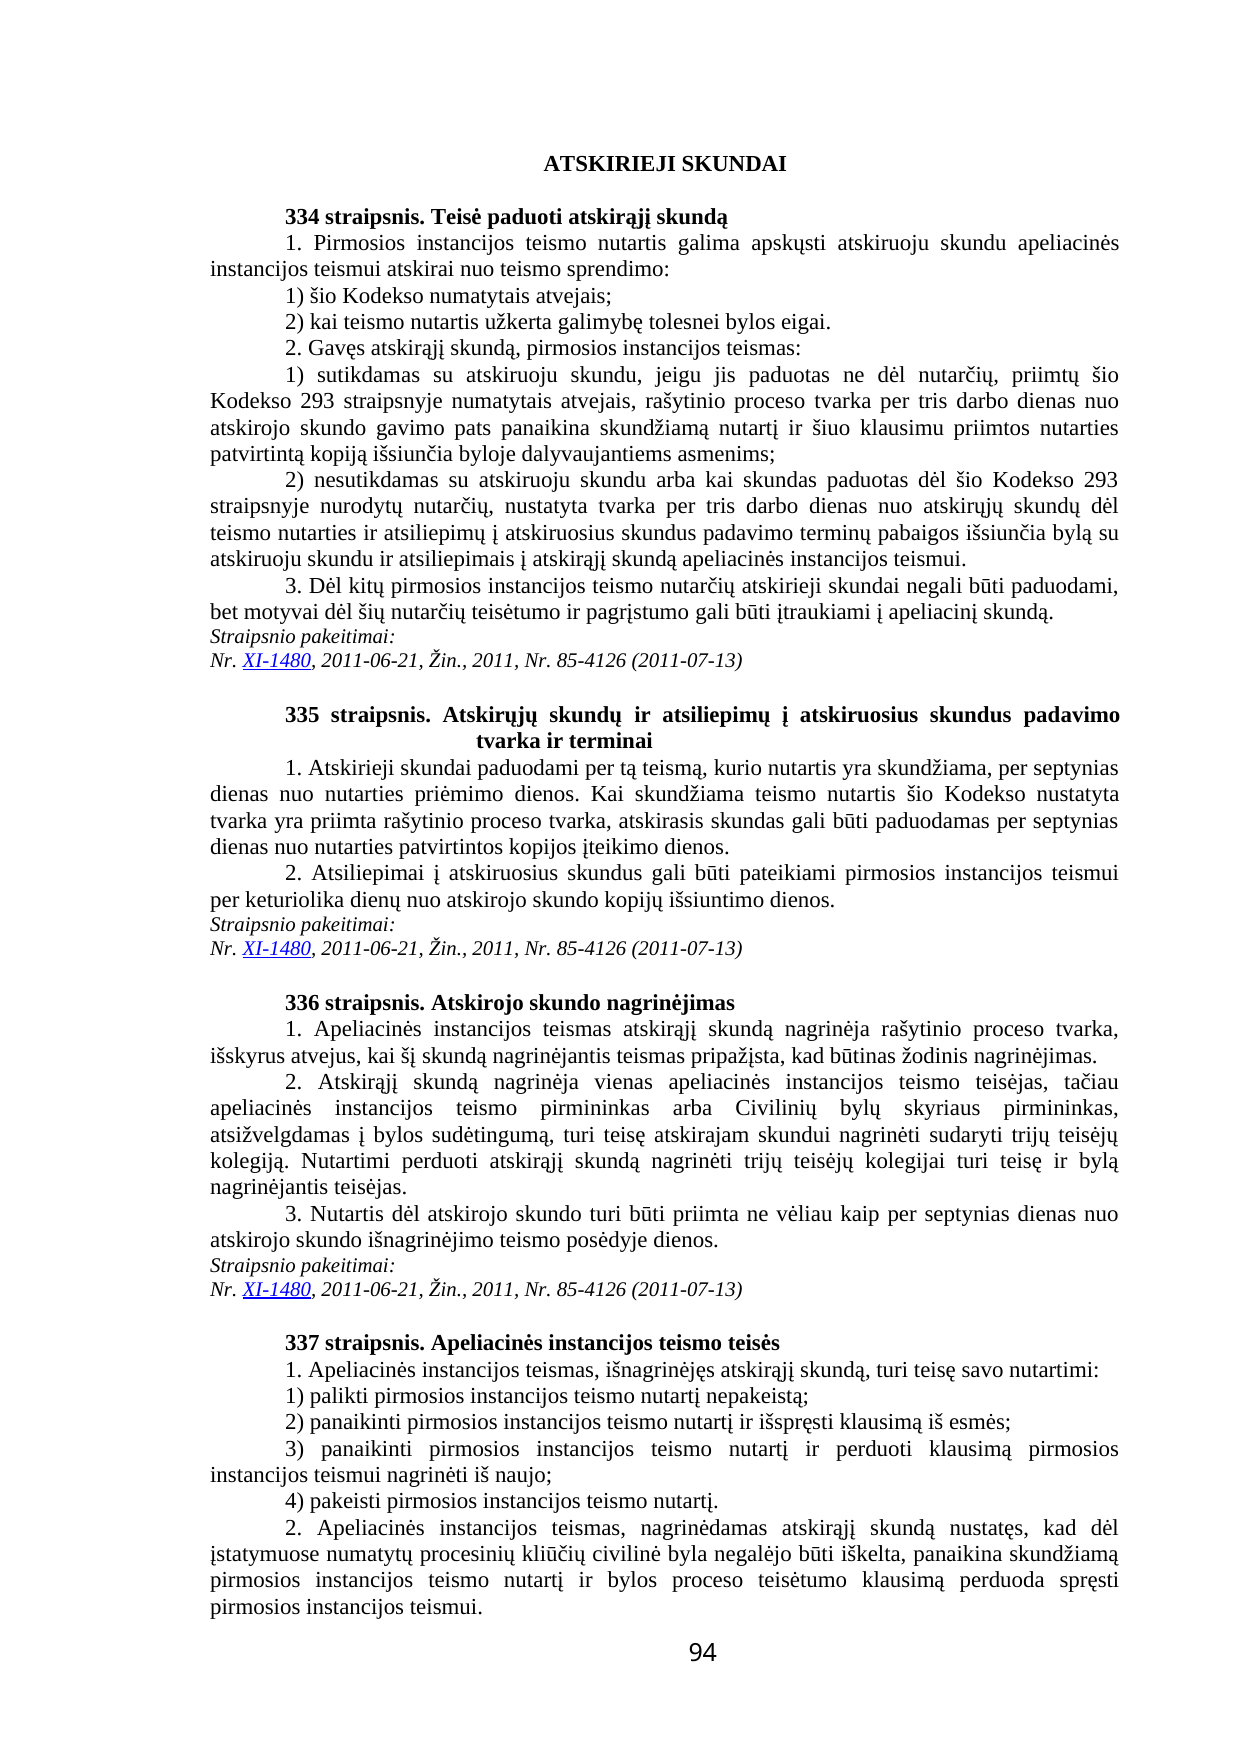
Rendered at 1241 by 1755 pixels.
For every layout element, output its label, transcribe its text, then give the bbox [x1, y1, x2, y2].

text 2) nesutikdamas su atskiruoju skundu arba kai skundas paduotas dėl šio Kodekso 293 straipsnyje nurodytų nutarčių, nustatyta tvarka per tris darbo dienas nuo atskirųjų skundų dėl teismo nutarties ir atsiliepimų į atskiruosius skundus padavimo terminų pabaigos išsiunčia bylą su atskiruoju skundu ir atsiliepimais į atskirąjį skundą apeliacinės instancijos teismui. [210, 466, 1120, 572]
text 334 straipsnis. Teisė paduoti atskirąjį skundą [210, 203, 1120, 229]
text Nr. XI-1480, 2011-06-21, Žin., 2011, Nr. 85-4126 (2011-07-13) [210, 648, 1120, 672]
text 2. Apeliacinės instancijos teismas, nagrinėdamas atskirąjį skundą nustatęs, kad dėl įstatymuose numatytų procesinių kliūčių civilinė byla negalėjo būti iškelta, panaikina skundžiamą pirmosios instancijos teismo nutartį ir bylos proceso teisėtumo klausimą perduoda spręsti pirmosios instancijos teismui. [210, 1514, 1120, 1619]
text 2) panaikinti pirmosios instancijos teismo nutartį ir išspręsti klausimą iš esmės; [210, 1408, 1120, 1435]
text 2. Atsiliepimai į atskiruosius skundus gali būti pateikiami pirmosios instancijos teismui per keturiolika dienų nuo atskirojo skundo kopijų išsiuntimo dienos. [210, 859, 1120, 912]
text 335 straipsnis. Atskirųjų skundų ir atsiliepimų į atskiruosius skundus padavimo tvarka ir terminai [285, 701, 1120, 754]
text 2. Atskirąjį skundą nagrinėja vienas apeliacinės instancijos teismo teisėjas, tačiau apeliacinės instancijos teismo pirmininkas arba Civilinių bylų skyriaus pirmininkas, atsižvelgdamas į bylos sudėtingumą, turi teisę atskirajam skundui nagrinėti sudaryti trijų teisėjų kolegiją. Nutartimi perduoti atskirąjį skundą nagrinėti trijų teisėjų kolegijai turi teisę ir bylą nagrinėjantis teisėjas. [210, 1068, 1120, 1200]
text 1) šio Kodekso numatytais atvejais; [210, 282, 1120, 308]
text 2) kai teismo nutartis užkerta galimybę tolesnei bylos eigai. [210, 308, 1120, 334]
text 1. Pirmosios instancijos teismo nutartis galima apskųsti atskiruoju skundu apeliacinės instancijos teismui atskirai nuo teismo sprendimo: [210, 229, 1120, 282]
text 3. Nutartis dėl atskirojo skundo turi būti priimta ne vėliau kaip per septynias dienas nuo atskirojo skundo išnagrinėjimo teismo posėdyje dienos. [210, 1200, 1120, 1252]
text 2. Gavęs atskirąjį skundą, pirmosios instancijos teismas: [210, 334, 1120, 361]
text 1. Apeliacinės instancijos teismas atskirąjį skundą nagrinėja rašytinio proceso tvarka, išskyrus atvejus, kai šį skundą nagrinėjantis teismas pripažįsta, kad būtinas žodinis nagrinėjimas. [210, 1015, 1120, 1068]
text 1. Atskirieji skundai paduodami per tą teismą, kurio nutartis yra skundžiama, per septynias dienas nuo nutarties priėmimo dienos. Kai skundžiama teismo nutartis šio Kodekso nustatyta tvarka yra priimta rašytinio proceso tvarka, atskirasis skundas gali būti paduodamas per septynias dienas nuo nutarties patvirtintos kopijos įteikimo dienos. [210, 754, 1120, 859]
text 336 straipsnis. Atskirojo skundo nagrinėjimas [210, 989, 1120, 1015]
text 4) pakeisti pirmosios instancijos teismo nutartį. [210, 1487, 1120, 1514]
text Straipsnio pakeitimai: [210, 624, 1120, 648]
text Straipsnio pakeitimai: [210, 1252, 1120, 1277]
text ATSKIRIEJI SKUNDAI [210, 150, 1120, 176]
text 1) palikti pirmosios instancijos teismo nutartį nepakeistą; [210, 1382, 1120, 1408]
text 1) sutikdamas su atskiruoju skundu, jeigu jis paduotas ne dėl nutarčių, priimtų šio Kodekso 293 straipsnyje numatytais atvejais, rašytinio proceso tvarka per tris darbo dienas nuo atskirojo skundo gavimo pats panaikina skundžiamą nutartį ir šiuo klausimu priimtos nutarties patvirtintą kopiją išsiunčia byloje dalyvaujantiems asmenims; [210, 361, 1120, 466]
text Nr. XI-1480, 2011-06-21, Žin., 2011, Nr. 85-4126 (2011-07-13) [210, 936, 1120, 960]
text 3) panaikinti pirmosios instancijos teismo nutartį ir perduoti klausimą pirmosios instancijos teismui nagrinėti iš naujo; [210, 1435, 1120, 1487]
text Straipsnio pakeitimai: [210, 912, 1120, 936]
text Nr. XI-1480, 2011-06-21, Žin., 2011, Nr. 85-4126 (2011-07-13) [210, 1277, 1120, 1301]
text 3. Dėl kitų pirmosios instancijos teismo nutarčių atskirieji skundai negali būti paduodami, bet motyvai dėl šių nutarčių teisėtumo ir pagrįstumo gali būti įtraukiami į apeliacinį skundą. [210, 572, 1120, 624]
text 1. Apeliacinės instancijos teismas, išnagrinėjęs atskirąjį skundą, turi teisę savo nutartimi: [210, 1356, 1120, 1382]
text 337 straipsnis. Apeliacinės instancijos teismo teisės [210, 1329, 1120, 1356]
